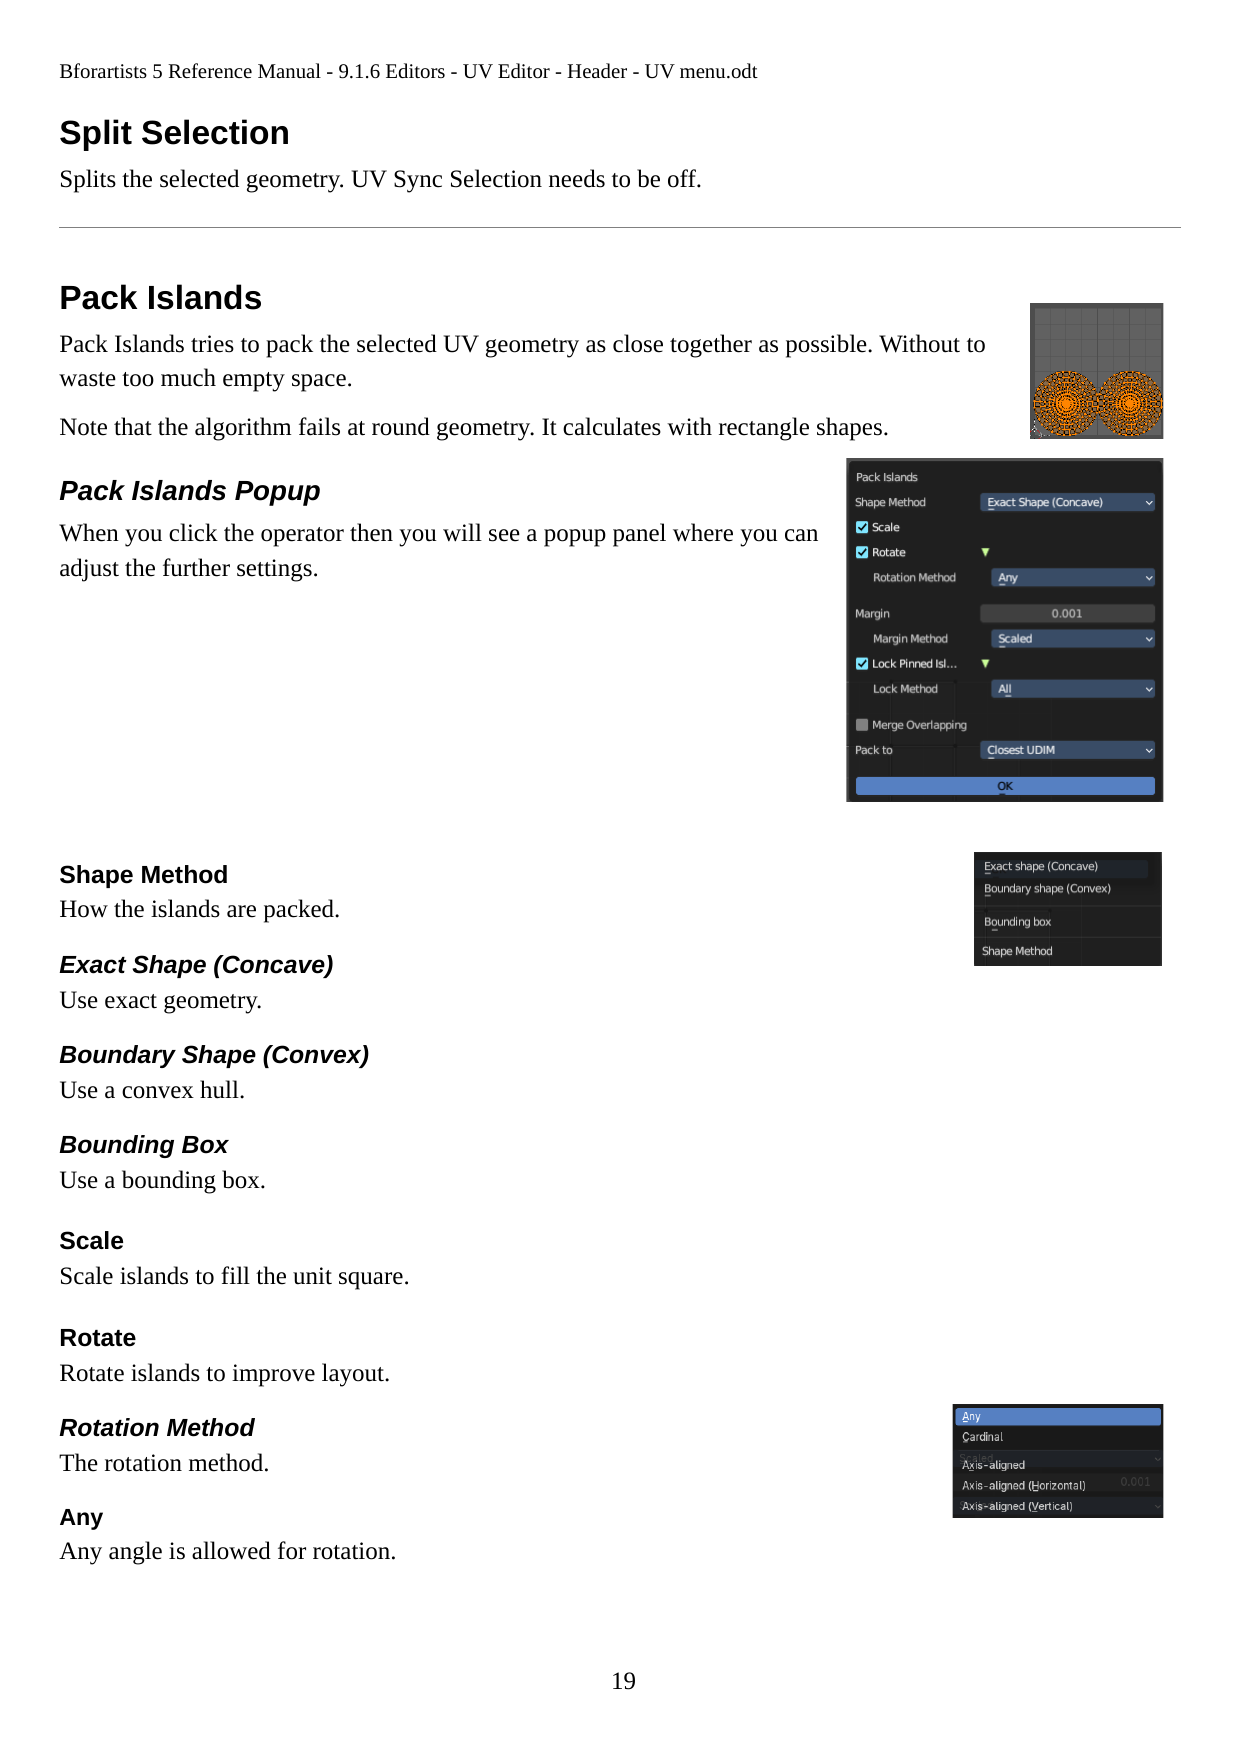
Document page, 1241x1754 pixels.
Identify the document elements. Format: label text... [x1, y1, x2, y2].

subtitle Split Selection [59, 113, 1181, 151]
text [1162, 894, 1181, 923]
subtitle Scale [59, 1226, 1181, 1255]
subtitle Rotation Method [59, 1413, 952, 1441]
text How the islands are packed. [59, 894, 974, 923]
text Use exact geometry. [59, 985, 1181, 1013]
text Use a convex hull. [59, 1075, 1181, 1103]
text Pack Islands tries to pack the selected UV geometry as close together as possible. Without to waste too much empty space. [59, 329, 1030, 392]
text The rotation method. [59, 1448, 952, 1476]
subtitle Rotate [59, 1323, 1181, 1351]
subtitle Bounding Box [59, 1130, 1181, 1159]
subtitle Shape Method [59, 860, 974, 888]
subtitle Exact Shape (Concave) [59, 950, 1181, 978]
subtitle Pack Islands Popup [59, 474, 846, 506]
picture [846, 458, 1164, 802]
text [1164, 1448, 1181, 1476]
text Use a bounding box. [59, 1165, 1181, 1194]
subtitle Any [59, 1503, 1181, 1530]
subtitle [1162, 860, 1181, 888]
subtitle Boundary Shape (Convex) [59, 1040, 1181, 1068]
text Splits the selected geometry. UV Sync Selection needs to be off. [59, 164, 1181, 192]
picture [952, 1404, 1164, 1518]
subtitle [1164, 1413, 1181, 1441]
text Any angle is allowed for rotation. [59, 1536, 1181, 1565]
text When you click the operator then you will see a popup panel where you can adjust the further settings. [59, 518, 846, 582]
picture [1030, 303, 1164, 439]
subtitle Pack Islands [59, 278, 1181, 316]
text Note that the algorithm fails at round geometry. It calculates with rectangle shapes. [59, 412, 1181, 441]
text Rotate islands to improve layout. [59, 1358, 1181, 1386]
subtitle [1164, 474, 1181, 506]
text Scale islands to fill the unit square. [59, 1261, 1181, 1290]
picture [974, 852, 1162, 966]
